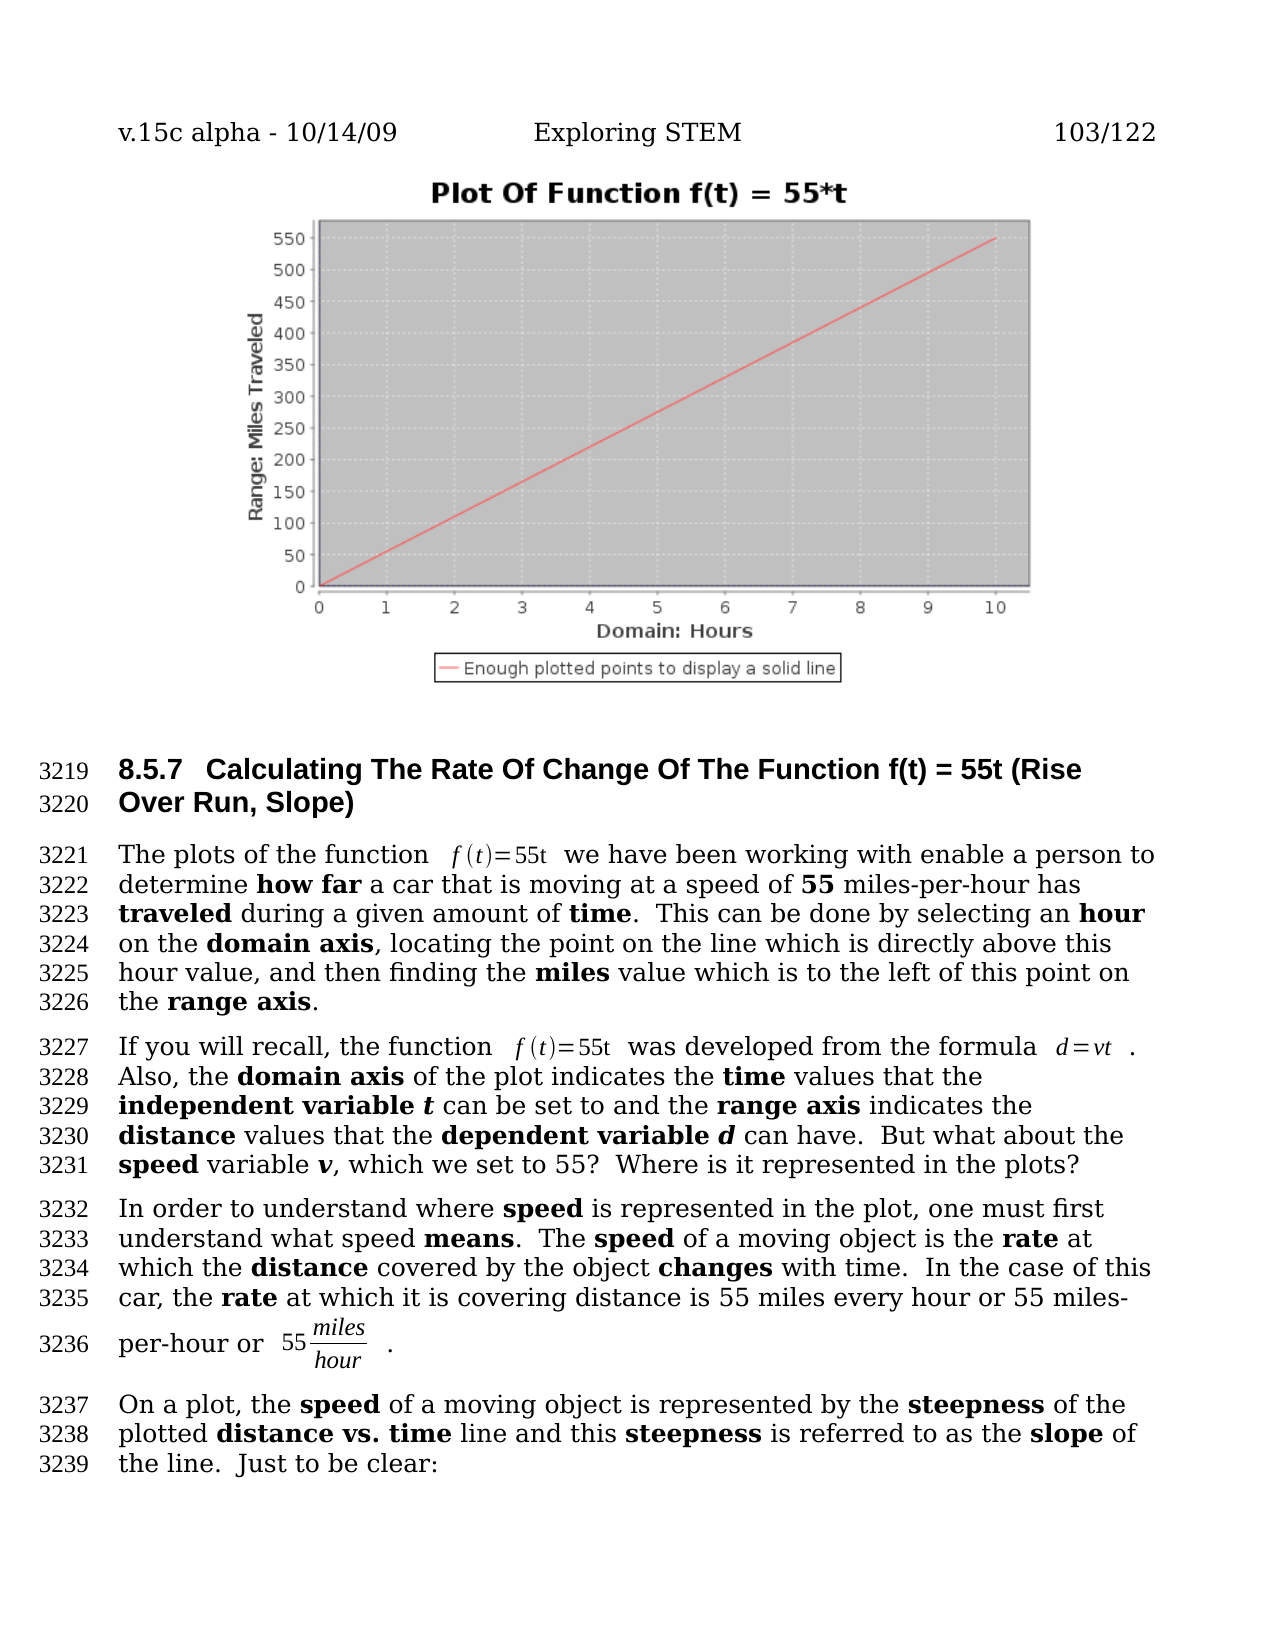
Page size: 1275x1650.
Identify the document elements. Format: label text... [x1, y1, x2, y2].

picture [230, 176, 1046, 684]
text If you will recall, the functionwas developed from the formula. Also, the domain axis of the plot indicates the time values that the independent variable t can be set to and the range axis indicates the distance values that the dependent variable d can have. But what about the speed variable v, which we set to 55? Where is it represented in the plots? [118, 1032, 1157, 1179]
subtitle Calculating The Rate Of Change Of The Function f(t) = 55t (Rise Over Run, Slope) [118, 752, 1157, 819]
text In order to understand where speed is represented in the plot, one must first understand what speed means. The speed of a moving object is the rate at which the distance covered by the object changes with time. In the case of this car, the rate at which it is covering distance is 55 miles every hour or 55 miles-per-hour or. [118, 1194, 1157, 1375]
text The plots of the functionwe have been working with enable a person to determine how far a car that is moving at a speed of 55 miles-per-hour has traveled during a given amount of time. This can be done by selecting an hour on the domain axis, locating the point on the line which is directly above this hour value, and then finding the miles value which is to the left of this point on the range axis. [118, 840, 1157, 1017]
text On a plot, the speed of a moving object is represented by the steepness of the plotted distance vs. time line and this steepness is referred to as the slope of the line. Just to be clear: [118, 1390, 1157, 1478]
